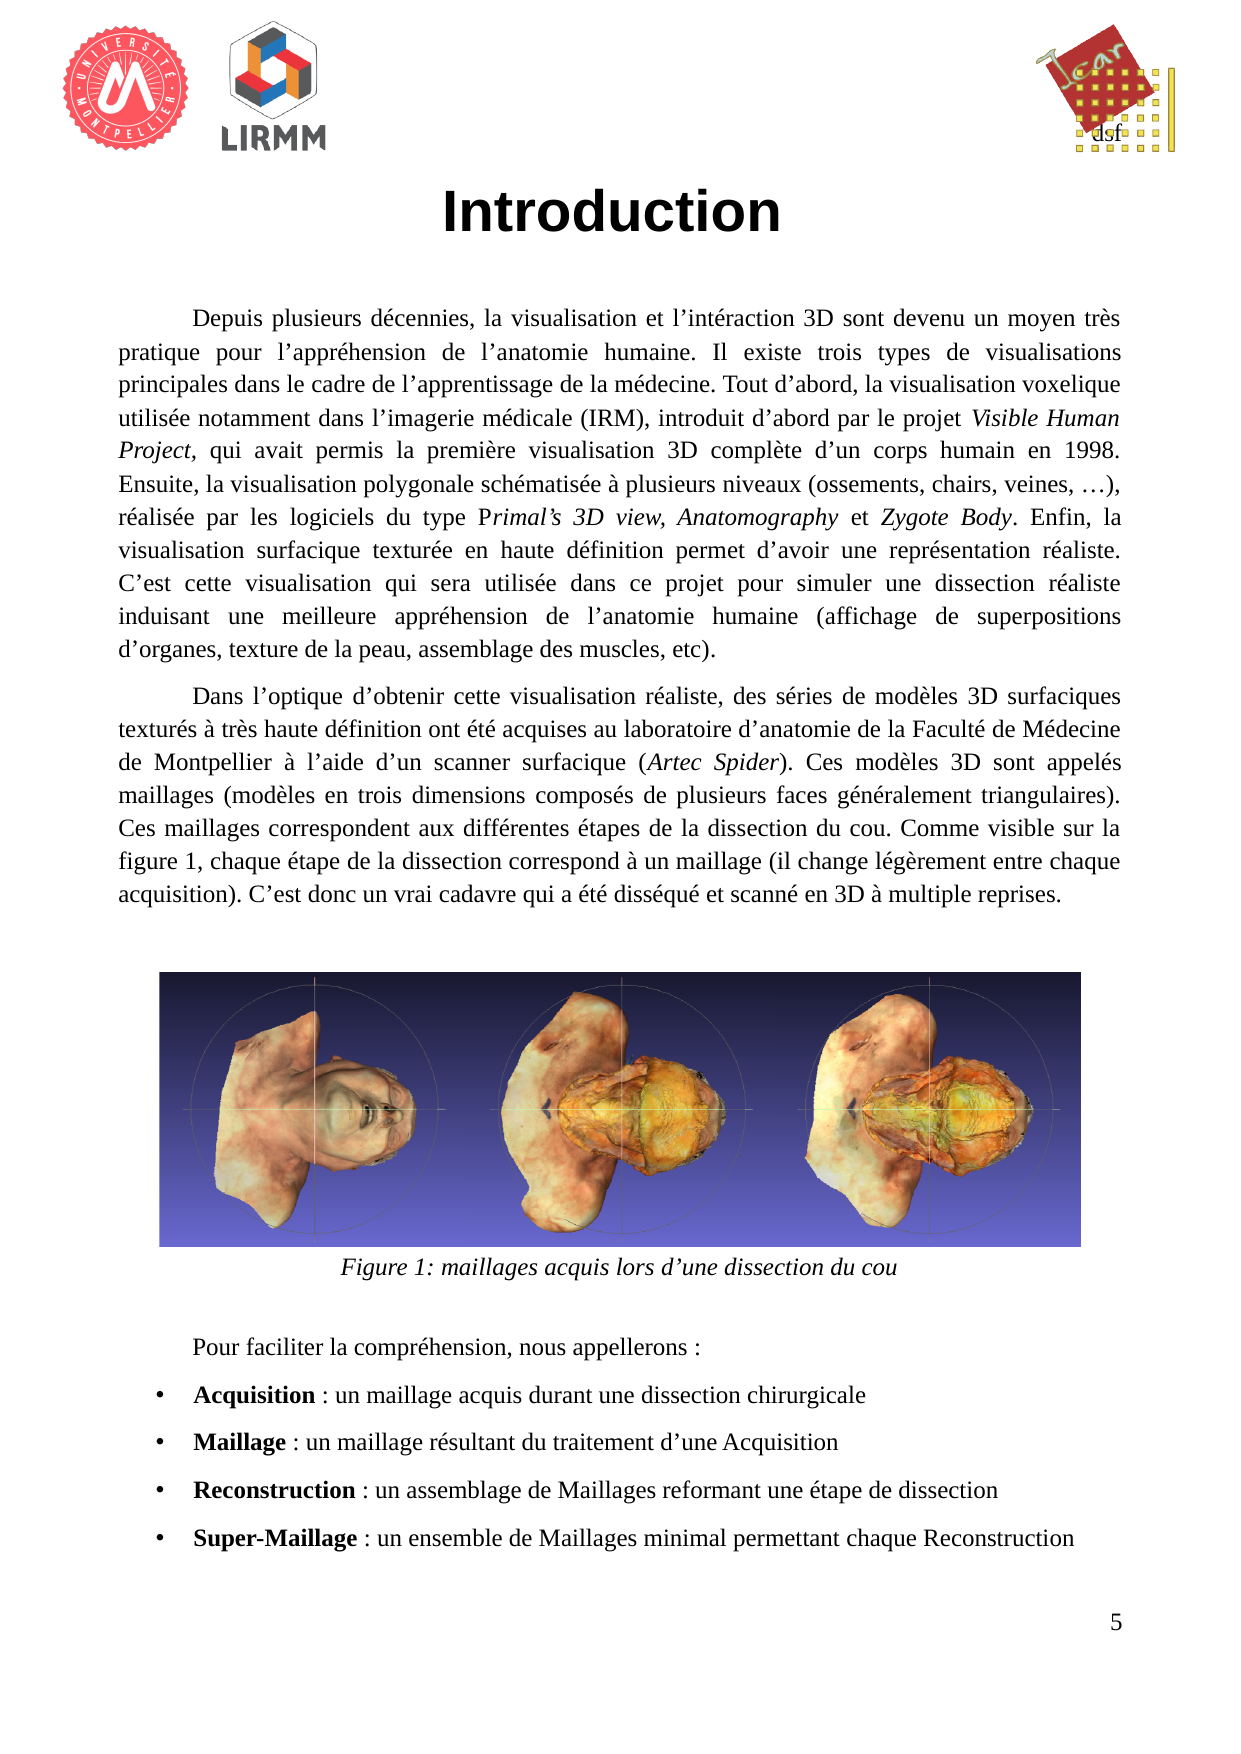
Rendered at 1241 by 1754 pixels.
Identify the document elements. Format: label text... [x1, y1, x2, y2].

picture [57, 13, 201, 156]
text Figure 1: maillages acquis lors d’une dissection du cou [159, 1247, 1081, 1280]
picture [1025, 6, 1177, 154]
list Reconstruction : un assemblage de Maillages reformant une étape de dissection [156, 1475, 1122, 1504]
picture [203, 16, 343, 155]
list Acquisition : un maillage acquis durant une dissection chirurgicale [156, 1380, 1122, 1409]
list Super-Maillage : un ensemble de Maillages minimal permettant chaque Reconstruction [156, 1523, 1122, 1551]
picture [159, 972, 1081, 1247]
text Dans l’optique d’obtenir cette visualisation réaliste, des séries de modèles 3D surfaciques texturés à très haute définition ont été acquises au laboratoire d’anatomie de la Faculté de Médecine de Montpellier à l’aide d’un scanner surfacique (Artec Spider). Ces modèles 3D sont appelés maillages (modèles en trois dimensions composés de plusieurs faces généralement triangulaires). Ces maillages correspondent aux différentes étapes de la dissection du cou. Comme visible sur la figure 1, chaque étape de la dissection correspond à un maillage (il change légèrement entre chaque acquisition). C’est donc un vrai cadavre qui a été disséqué et scanné en 3D à multiple reprises. [118, 681, 1122, 908]
text Pour faciliter la compréhension, nous appellerons : [118, 1332, 1122, 1361]
list Maillage : un maillage résultant du traitement d’une Acquisition [156, 1427, 1122, 1456]
title Introduction [118, 176, 1122, 243]
text Depuis plusieurs décennies, la visualisation et l’intéraction 3D sont devenu un moyen très pratique pour l’appréhension de l’anatomie humaine. Il existe trois types de visualisations principales dans le cadre de l’apprentissage de la médecine. Tout d’abord, la visualisation voxelique utilisée notamment dans l’imagerie médicale (IRM), introduit d’abord par le projet Visible Human Project, qui avait permis la première visualisation 3D complète d’un corps humain en 1998. Ensuite, la visualisation polygonale schématisée à plusieurs niveaux (ossements, chairs, veines, …), réalisée par les logiciels du type Primal’s 3D view, Anatomography et Zygote Body. Enfin, la visualisation surfacique texturée en haute définition permet d’avoir une représentation réaliste. C’est cette visualisation qui sera utilisée dans ce projet pour simuler une dissection réaliste induisant une meilleure appréhension de l’anatomie humaine (affichage de superpositions d’organes, texture de la peau, assemblage des muscles, etc). [118, 303, 1122, 662]
